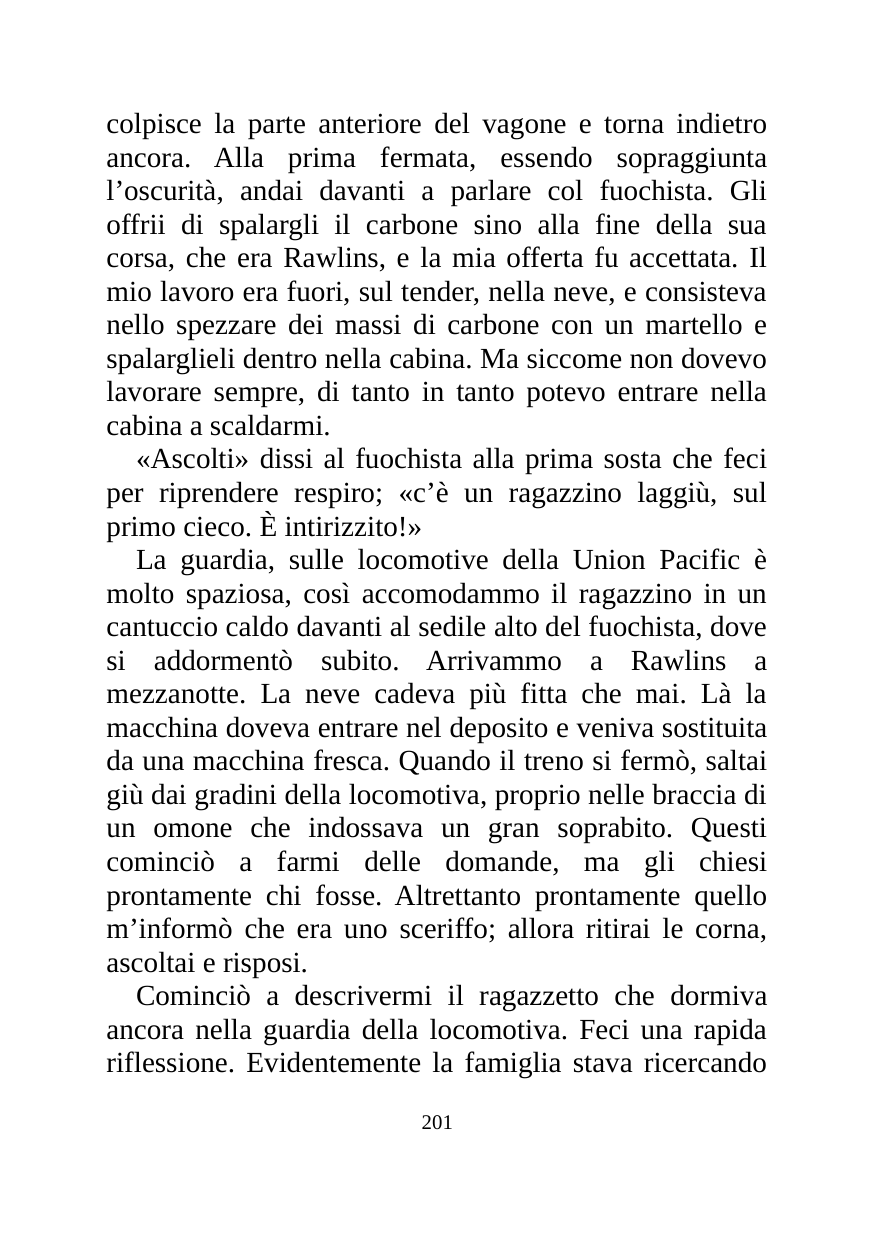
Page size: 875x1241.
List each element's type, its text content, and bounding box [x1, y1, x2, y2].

text La guardia, sulle locomotive della Union Pacific è molto spaziosa, così accomodammo il ragazzino in un cantuccio caldo davanti al sedile alto del fuochista, dove si addormentò subito. Arrivammo a Rawlins a mezzanotte. La neve cadeva più fitta che mai. Là la macchina doveva entrare nel deposito e veniva sostituita da una macchina fresca. Quando il treno si fermò, saltai giù dai gradini della locomotiva, proprio nelle braccia di un omone che indossava un gran soprabito. Questi cominciò a farmi delle domande, ma gli chiesi prontamente chi fosse. Altrettanto prontamente quello m’informò che era uno sceriffo; allora ritirai le corna, ascoltai e risposi. [106, 542, 768, 978]
text Cominciò a descrivermi il ragazzetto che dormiva ancora nella guardia della locomotiva. Feci una rapida riflessione. Evidentemente la famiglia stava ricercando [106, 978, 768, 1079]
text «Ascolti» dissi al fuochista alla prima sosta che feci per riprendere respiro; «c’è un ragazzino laggiù, sul primo cieco. È intirizzito!» [106, 442, 768, 542]
text colpisce la parte anteriore del vagone e torna indietro ancora. Alla prima fermata, essendo sopraggiunta l’oscurità, andai davanti a parlare col fuochista. Gli offrii di spalargli il carbone sino alla fine della sua corsa, che era Rawlins, e la mia offerta fu accettata. Il mio lavoro era fuori, sul tender, nella neve, e consisteva nello spezzare dei massi di carbone con un martello e spalarglieli dentro nella cabina. Ma siccome non dovevo lavorare sempre, di tanto in tanto potevo entrare nella cabina a scaldarmi. [106, 106, 768, 442]
